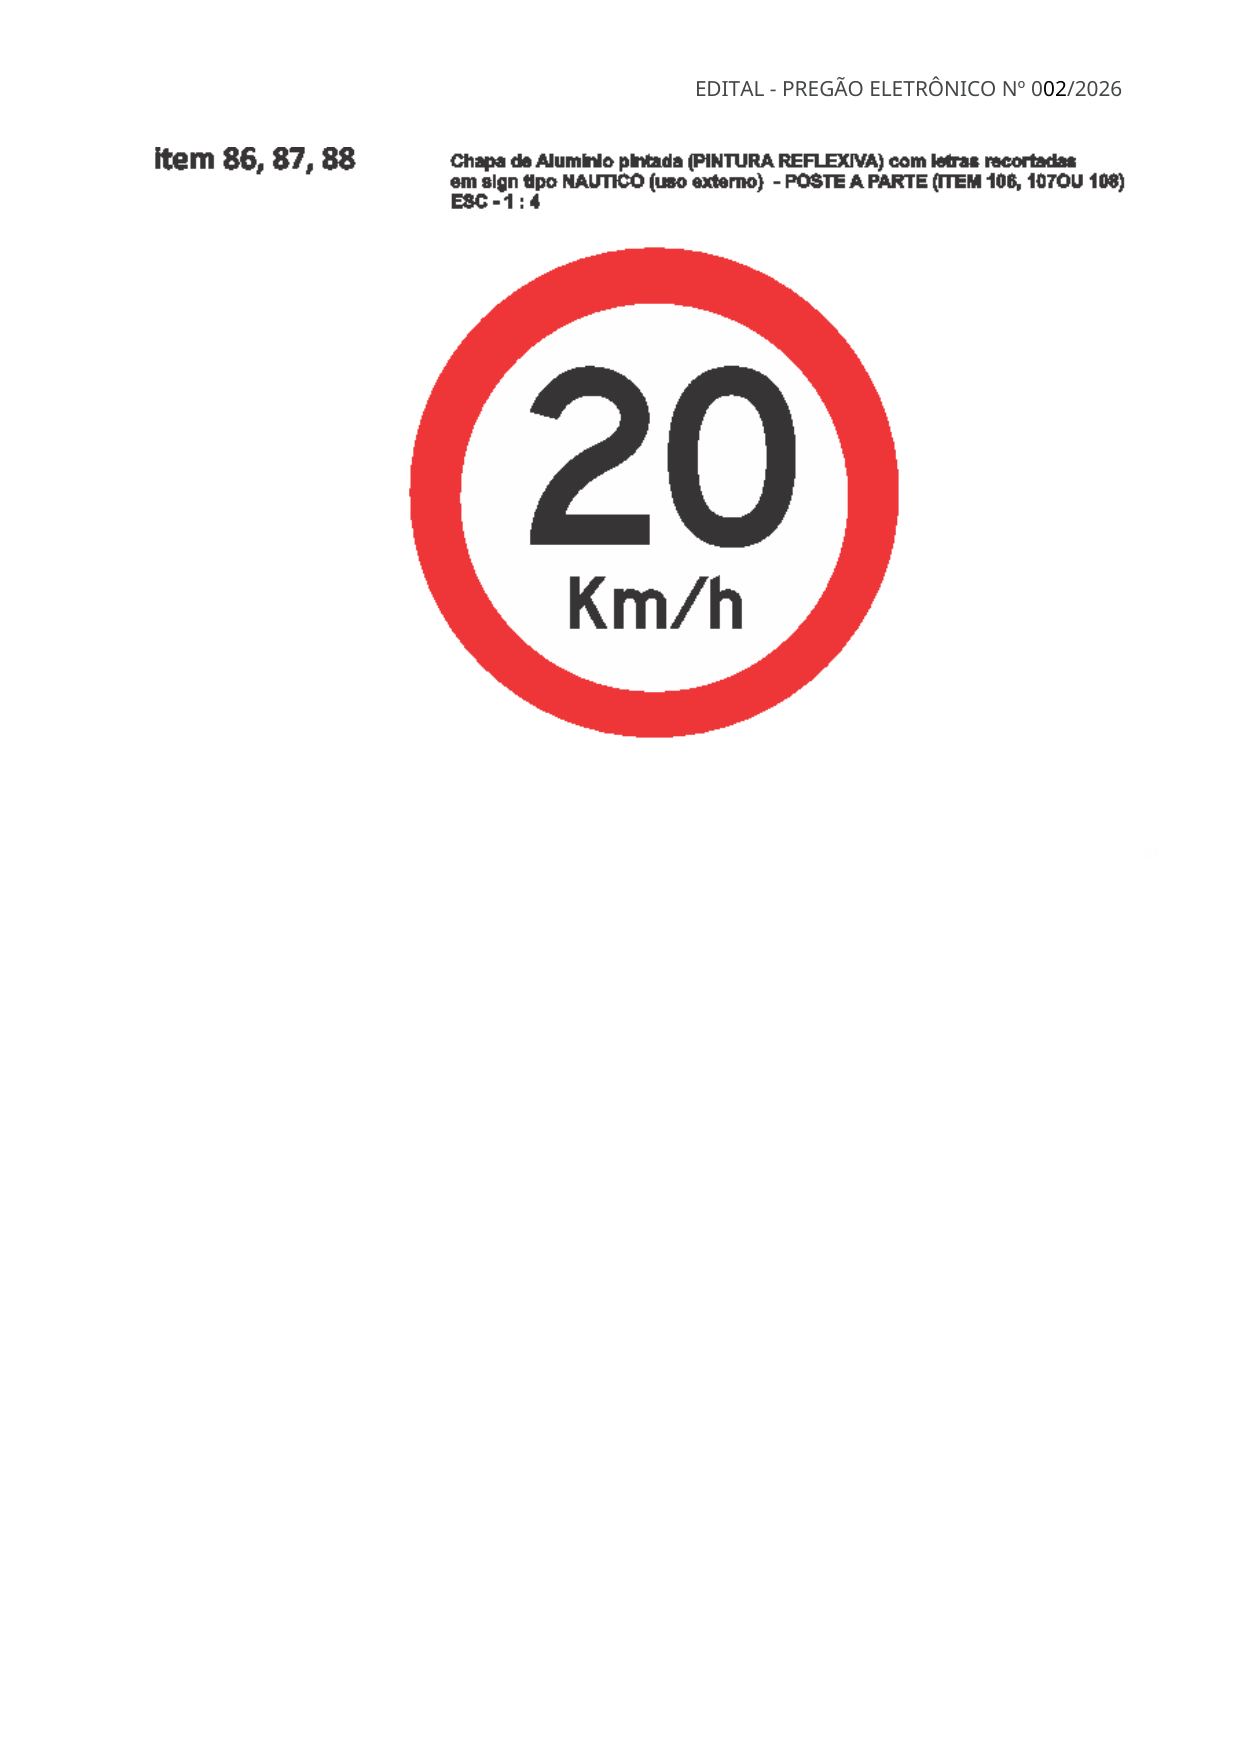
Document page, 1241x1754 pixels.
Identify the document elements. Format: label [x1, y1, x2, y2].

picture [155, 147, 1160, 859]
